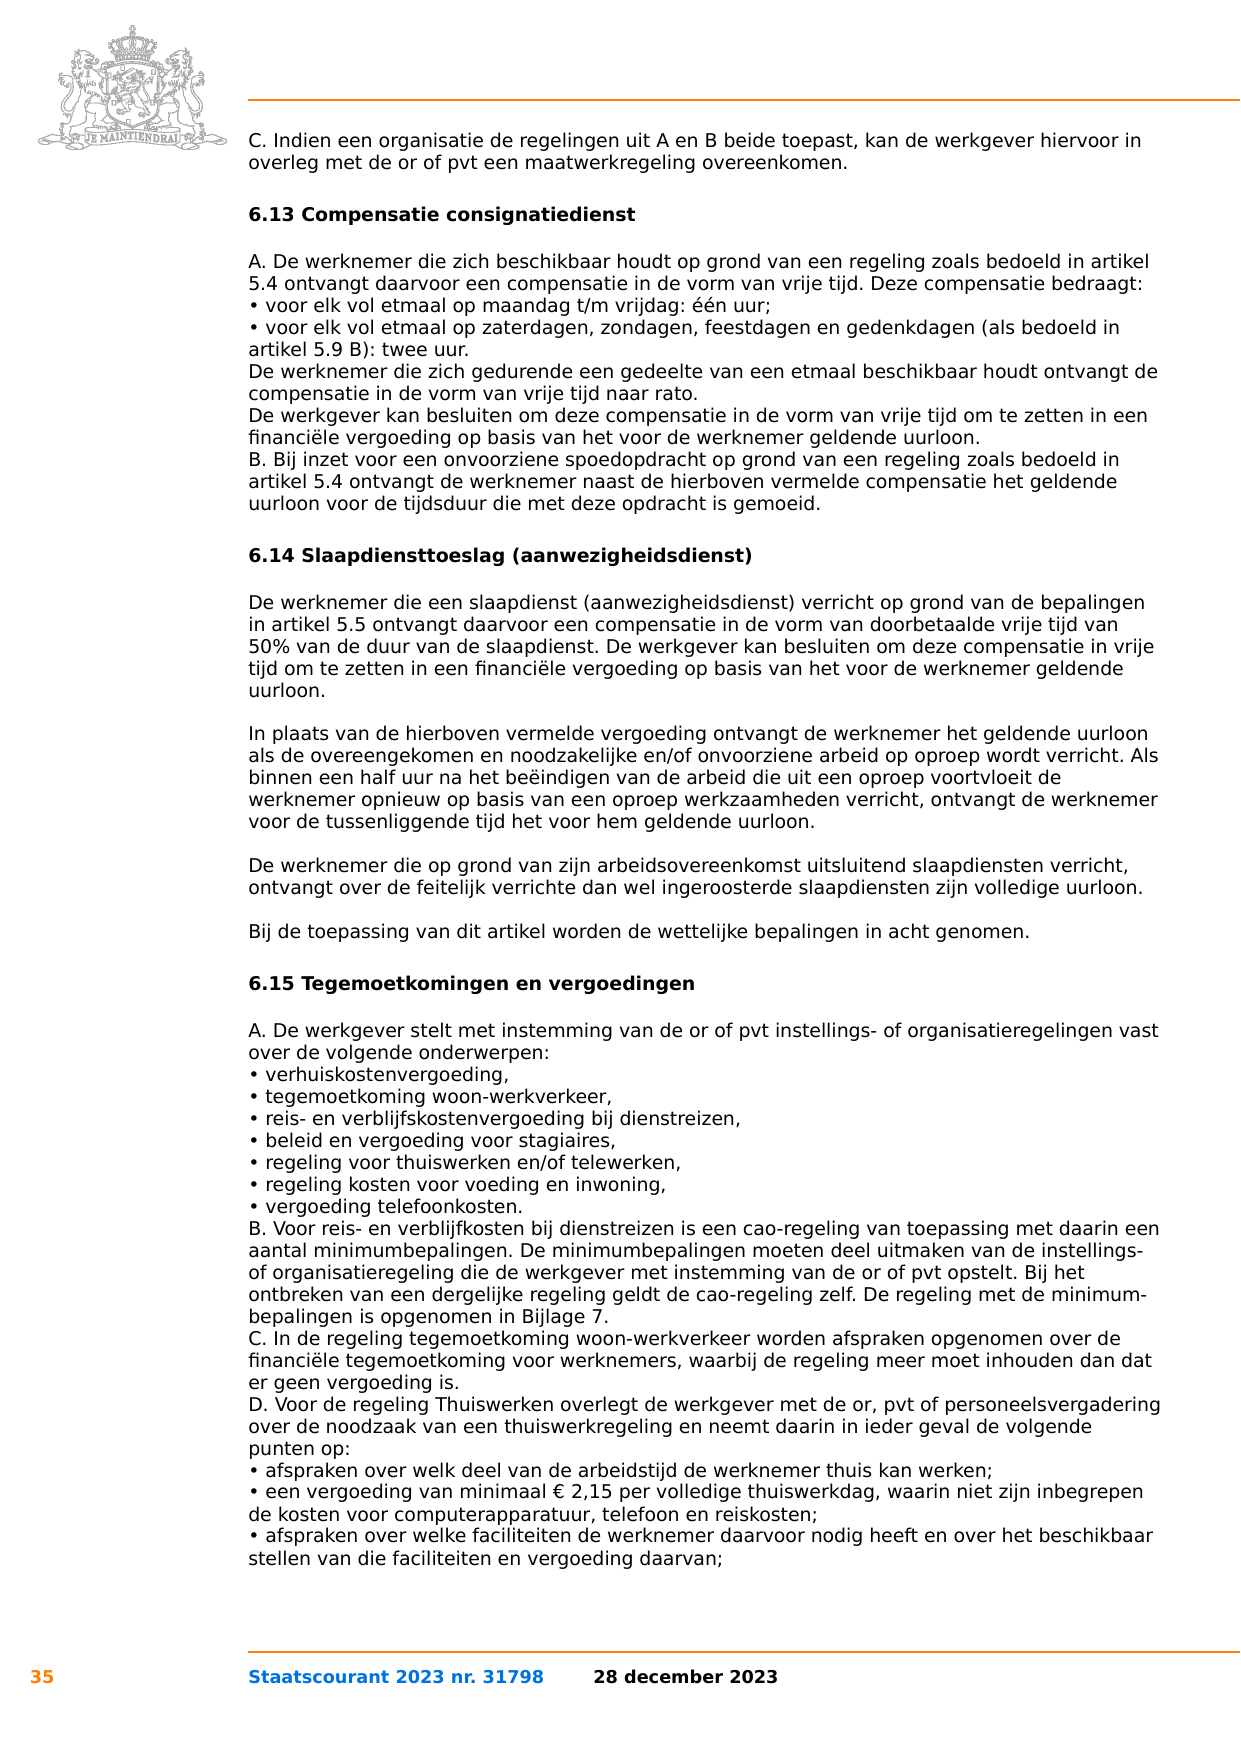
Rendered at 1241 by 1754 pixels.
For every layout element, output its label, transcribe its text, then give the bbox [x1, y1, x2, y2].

picture [38, 25, 227, 150]
text B. Voor reis- en verblijfkosten bij dienstreizen is een cao-regeling van toepassing met daarin een aantal minimumbepalingen. De minimumbepalingen moeten deel uitmaken van de instellings- of organisatieregeling die de werkgever met instemming van de or of pvt opstelt. Bij het ontbreken van een dergelijke regeling geldt de cao-regeling zelf. De regeling met de minimum-bepalingen is opgenomen in Bijlage 7. [248, 1218, 1163, 1328]
text C. Indien een organisatie de regelingen uit A en B beide toepast, kan de werkgever hiervoor in overleg met de or of pvt een maatwerkregeling overeenkomen. [248, 130, 1163, 174]
text In plaats van de hierboven vermelde vergoeding ontvangt de werknemer het geldende uurloon als de overeengekomen en noodzakelijke en/of onvoorziene arbeid op oproep wordt verricht. Als binnen een half uur na het beëindigen van de arbeid die uit een oproep voortvloeit de werknemer opnieuw op basis van een oproep werkzaamheden verricht, ontvangt de werknemer voor de tussenliggende tijd het voor hem geldende uurloon. [248, 723, 1163, 833]
text D. Voor de regeling Thuiswerken overlegt de werkgever met de or, pvt of personeelsvergadering over de noodzaak van een thuiswerkregeling en neemt daarin in ieder geval de volgende punten op: [248, 1393, 1163, 1459]
text • voor elk vol etmaal op maandag t/m vrijdag: één uur; [248, 295, 1163, 317]
text B. Bij inzet voor een onvoorziene spoedopdracht op grond van een regeling zoals bedoeld in artikel 5.4 ontvangt de werknemer naast de hierboven vermelde compensatie het geldende uurloon voor de tijdsduur die met deze opdracht is gemoeid. [248, 449, 1163, 514]
subtitle 6.15 Tegemoetkomingen en vergoedingen [248, 973, 1163, 995]
text De werknemer die een slaapdienst (aanwezigheidsdienst) verricht op grond van de bepalingen in artikel 5.5 ontvangt daarvoor een compensatie in de vorm van doorbetaalde vrije tijd van 50% van de duur van de slaapdienst. De werkgever kan besluiten om deze compensatie in vrije tijd om te zetten in een financiële vergoeding op basis van het voor de werknemer geldende uurloon. [248, 592, 1163, 701]
text • reis- en verblijfskostenvergoeding bij dienstreizen, [248, 1108, 1163, 1130]
subtitle 6.14 Slaapdiensttoeslag (aanwezigheidsdienst) [248, 544, 1163, 567]
text • verhuiskostenvergoeding, [248, 1064, 1163, 1086]
text • regeling voor thuiswerken en/of telewerken, [248, 1152, 1163, 1174]
text • beleid en vergoeding voor stagiaires, [248, 1130, 1163, 1152]
text • afspraken over welk deel van de arbeidstijd de werknemer thuis kan werken; [248, 1459, 1163, 1481]
text • vergoeding telefoonkosten. [248, 1196, 1163, 1218]
text De werkgever kan besluiten om deze compensatie in de vorm van vrije tijd om te zetten in een financiële vergoeding op basis van het voor de werknemer geldende uurloon. [248, 405, 1163, 449]
text De werknemer die zich gedurende een gedeelte van een etmaal beschikbaar houdt ontvangt de compensatie in de vorm van vrije tijd naar rato. [248, 361, 1163, 405]
text • voor elk vol etmaal op zaterdagen, zondagen, feestdagen en gedenkdagen (als bedoeld in artikel 5.9 B): twee uur. [248, 317, 1163, 361]
text • regeling kosten voor voeding en inwoning, [248, 1174, 1163, 1196]
text C. In de regeling tegemoetkoming woon-werkverkeer worden afspraken opgenomen over de financiële tegemoetkoming voor werknemers, waarbij de regeling meer moet inhouden dan dat er geen vergoeding is. [248, 1328, 1163, 1393]
text • afspraken over welke faciliteiten de werknemer daarvoor nodig heeft en over het beschikbaar stellen van die faciliteiten en vergoeding daarvan; [248, 1525, 1163, 1569]
text • tegemoetkoming woon-werkverkeer, [248, 1086, 1163, 1108]
text De werknemer die op grond van zijn arbeidsovereenkomst uitsluitend slaapdiensten verricht, ontvangt over de feitelijk verrichte dan wel ingeroosterde slaapdiensten zijn volledige uurloon. [248, 855, 1163, 899]
subtitle 6.13 Compensatie consignatiedienst [248, 204, 1163, 226]
text • een vergoeding van minimaal € 2,15 per volledige thuiswerkdag, waarin niet zijn inbegrepen de kosten voor computerapparatuur, telefoon en reiskosten; [248, 1481, 1163, 1525]
text A. De werknemer die zich beschikbaar houdt op grond van een regeling zoals bedoeld in artikel 5.4 ontvangt daarvoor een compensatie in de vorm van vrije tijd. Deze compensatie bedraagt: [248, 251, 1163, 295]
text A. De werkgever stelt met instemming van de or of pvt instellings- of organisatieregelingen vast over de volgende onderwerpen: [248, 1020, 1163, 1064]
text Bij de toepassing van dit artikel worden de wettelijke bepalingen in acht genomen. [248, 921, 1163, 943]
